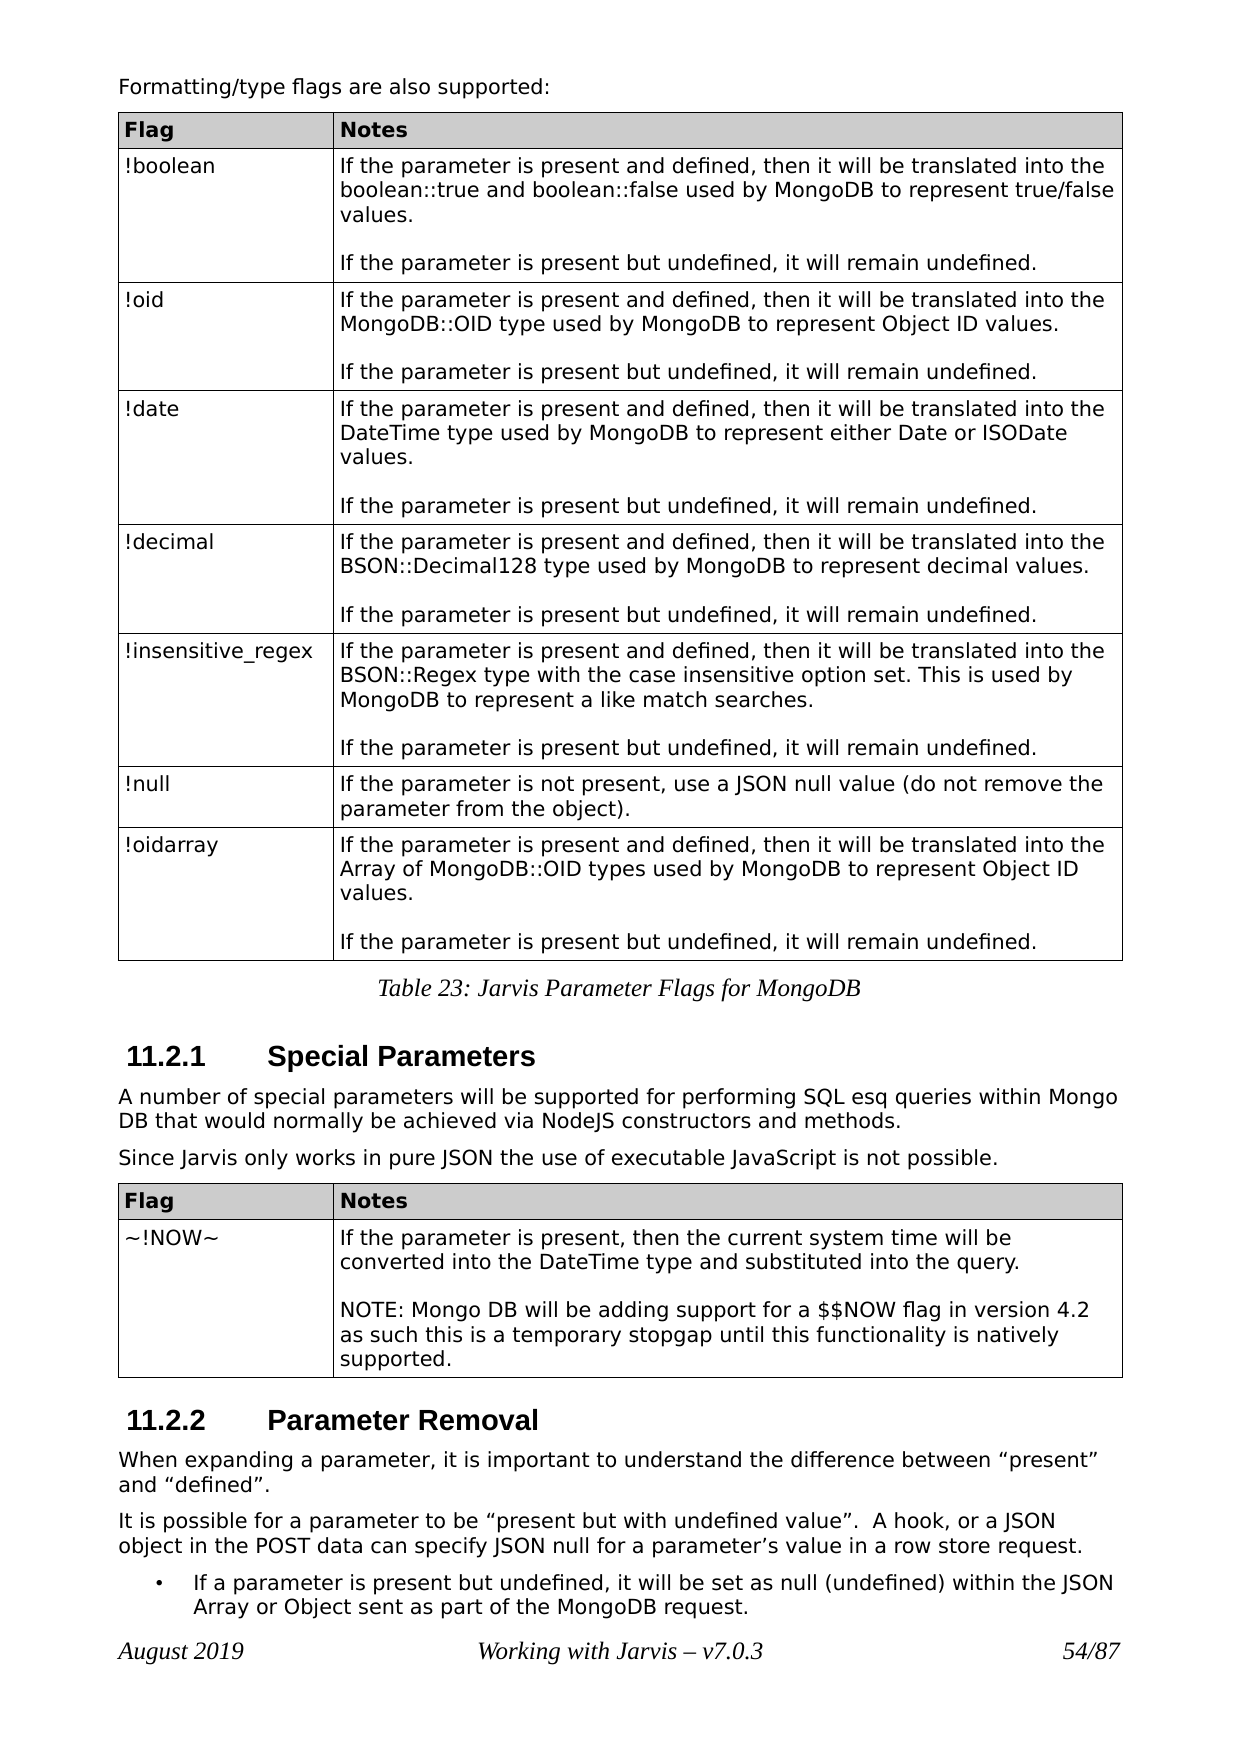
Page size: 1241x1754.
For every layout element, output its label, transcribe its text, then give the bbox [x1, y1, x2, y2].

text It is possible for a parameter to be “present but with undefined value”. A hook, or a JSON object in the POST data can specify JSON null for a parameter’s value in a row store request. [118, 1509, 1122, 1558]
table_cell !null [119, 767, 333, 827]
list If a parameter is present but undefined, it will be set as null (undefined) within the JSON Array or Object sent as part of the MongoDB request. [156, 1571, 1122, 1619]
table_cell ~!NOW~ [119, 1220, 333, 1377]
table_header Flag [119, 113, 333, 148]
table_header Flag [119, 1184, 333, 1219]
table_cell If the parameter is present and defined, then it will be translated into the BSON::Regex type with the case insensitive option set. This is used by MongoDB to represent a like match searches. If the parameter is present but undefined, it will remain undefined. [334, 634, 1122, 766]
table_cell !boolean [119, 149, 333, 281]
subtitle Special Parameters [118, 1039, 1122, 1073]
table_cell If the parameter is present and defined, then it will be translated into the Array of MongoDB::OID types used by MongoDB to represent Object ID values. If the parameter is present but undefined, it will remain undefined. [334, 828, 1122, 960]
table_cell If the parameter is not present, use a JSON null value (do not remove the parameter from the object). [334, 767, 1122, 827]
subtitle Parameter Removal [118, 1402, 1122, 1436]
table_cell If the parameter is present, then the current system time will be converted into the DateTime type and substituted into the query. NOTE: Mongo DB will be adding support for a $$NOW flag in version 4.2 as such this is a temporary stopgap until this functionality is natively supported. [334, 1220, 1122, 1377]
table_cell !date [119, 391, 333, 524]
table_cell !oid [119, 283, 333, 390]
text When expanding a parameter, it is important to understand the difference between “present” and “defined”. [118, 1448, 1122, 1497]
table_cell If the parameter is present and defined, then it will be translated into the MongoDB::OID type used by MongoDB to represent Object ID values. If the parameter is present but undefined, it will remain undefined. [334, 283, 1122, 390]
table_cell !insensitive_regex [119, 634, 333, 766]
table_cell If the parameter is present and defined, then it will be translated into the DateTime type used by MongoDB to represent either Date or ISODate values. If the parameter is present but undefined, it will remain undefined. [334, 391, 1122, 524]
table_header Notes [334, 1184, 1122, 1219]
table_cell !decimal [119, 525, 333, 633]
text Formatting/type flags are also supported: [118, 75, 1122, 99]
table_cell If the parameter is present and defined, then it will be translated into the boolean::true and boolean::false used by MongoDB to represent true/false values. If the parameter is present but undefined, it will remain undefined. [334, 149, 1122, 281]
table_cell !oidarray [119, 828, 333, 960]
table_cell If the parameter is present and defined, then it will be translated into the BSON::Decimal128 type used by MongoDB to represent decimal values. If the parameter is present but undefined, it will remain undefined. [334, 525, 1122, 633]
text Since Jarvis only works in pure JSON the use of executable JavaScript is not possible. [118, 1146, 1122, 1171]
table_header Notes [334, 113, 1122, 148]
text A number of special parameters will be supported for performing SQL esq queries within Mongo DB that would normally be achieved via NodeJS constructors and methods. [118, 1085, 1122, 1134]
text Table 23: Jarvis Parameter Flags for MongoDB [118, 973, 1122, 1002]
